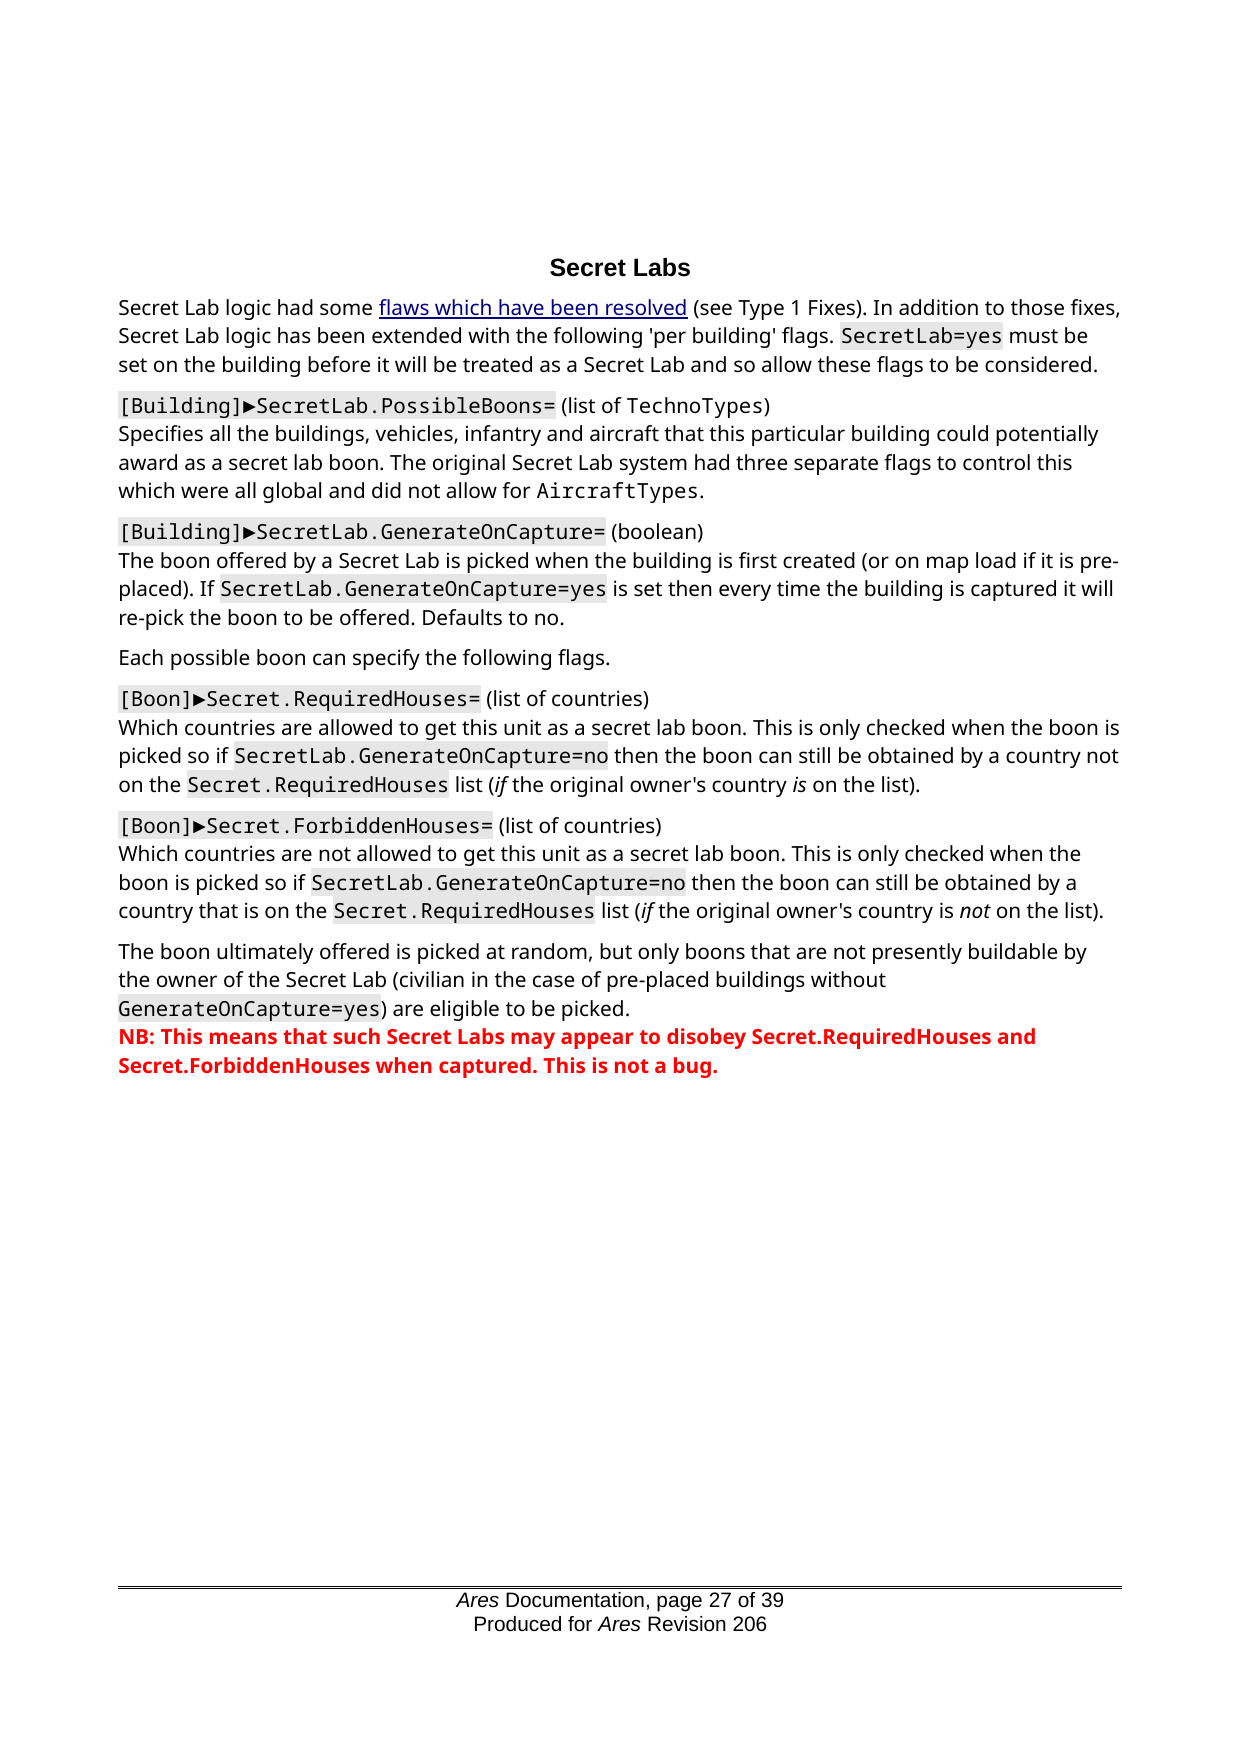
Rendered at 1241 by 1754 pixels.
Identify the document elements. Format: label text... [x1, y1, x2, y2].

text Secret Lab logic had some flaws which have been resolved (see Type 1 Fixes). In addition to those fixes, Secret Lab logic has been extended with the following 'per building' flags. SecretLab=yes must be set on the building before it will be treated as a Secret Lab and so allow these flags to be considered. [118, 293, 1122, 378]
text [Building]►SecretLab.PossibleBoons= (list of TechnoTypes) Specifies all the buildings, vehicles, infantry and aircraft that this particular building could potentially award as a secret lab boon. The original Secret Lab system had three separate flags to control this which were all global and did not allow for AircraftTypes. [118, 391, 1122, 505]
text [Boon]►Secret.ForbiddenHouses= (list of countries) Which countries are not allowed to get this unit as a secret lab boon. This is only checked when the boon is picked so if SecretLab.GenerateOnCapture=no then the boon can still be obtained by a country that is on the Secret.RequiredHouses list (if the original owner's country is not on the list). [118, 811, 1122, 924]
text [Boon]►Secret.RequiredHouses= (list of countries) Which countries are allowed to get this unit as a secret lab boon. This is only checked when the boon is picked so if SecretLab.GenerateOnCapture=no then the boon can still be obtained by a country not on the Secret.RequiredHouses list (if the original owner's country is on the list). [118, 684, 1122, 798]
text Each possible boon can specify the following flags. [118, 643, 1122, 672]
text [Building]►SecretLab.GenerateOnCapture= (boolean) The boon offered by a Secret Lab is picked when the building is first created (or on map load if it is pre-placed). If SecretLab.GenerateOnCapture=yes is set then every time the building is captured it will re-pick the boon to be offered. Defaults to no. [118, 517, 1122, 631]
text The boon ultimately offered is picked at random, but only boons that are not presently buildable by the owner of the Secret Lab (civilian in the case of pre-placed buildings without GenerateOnCapture=yes) are eligible to be picked. NB: This means that such Secret Labs may appear to disobey Secret.RequiredHouses and Secret.ForbiddenHouses when captured. This is not a bug. [118, 937, 1122, 1079]
subtitle Secret Labs [118, 253, 1122, 281]
